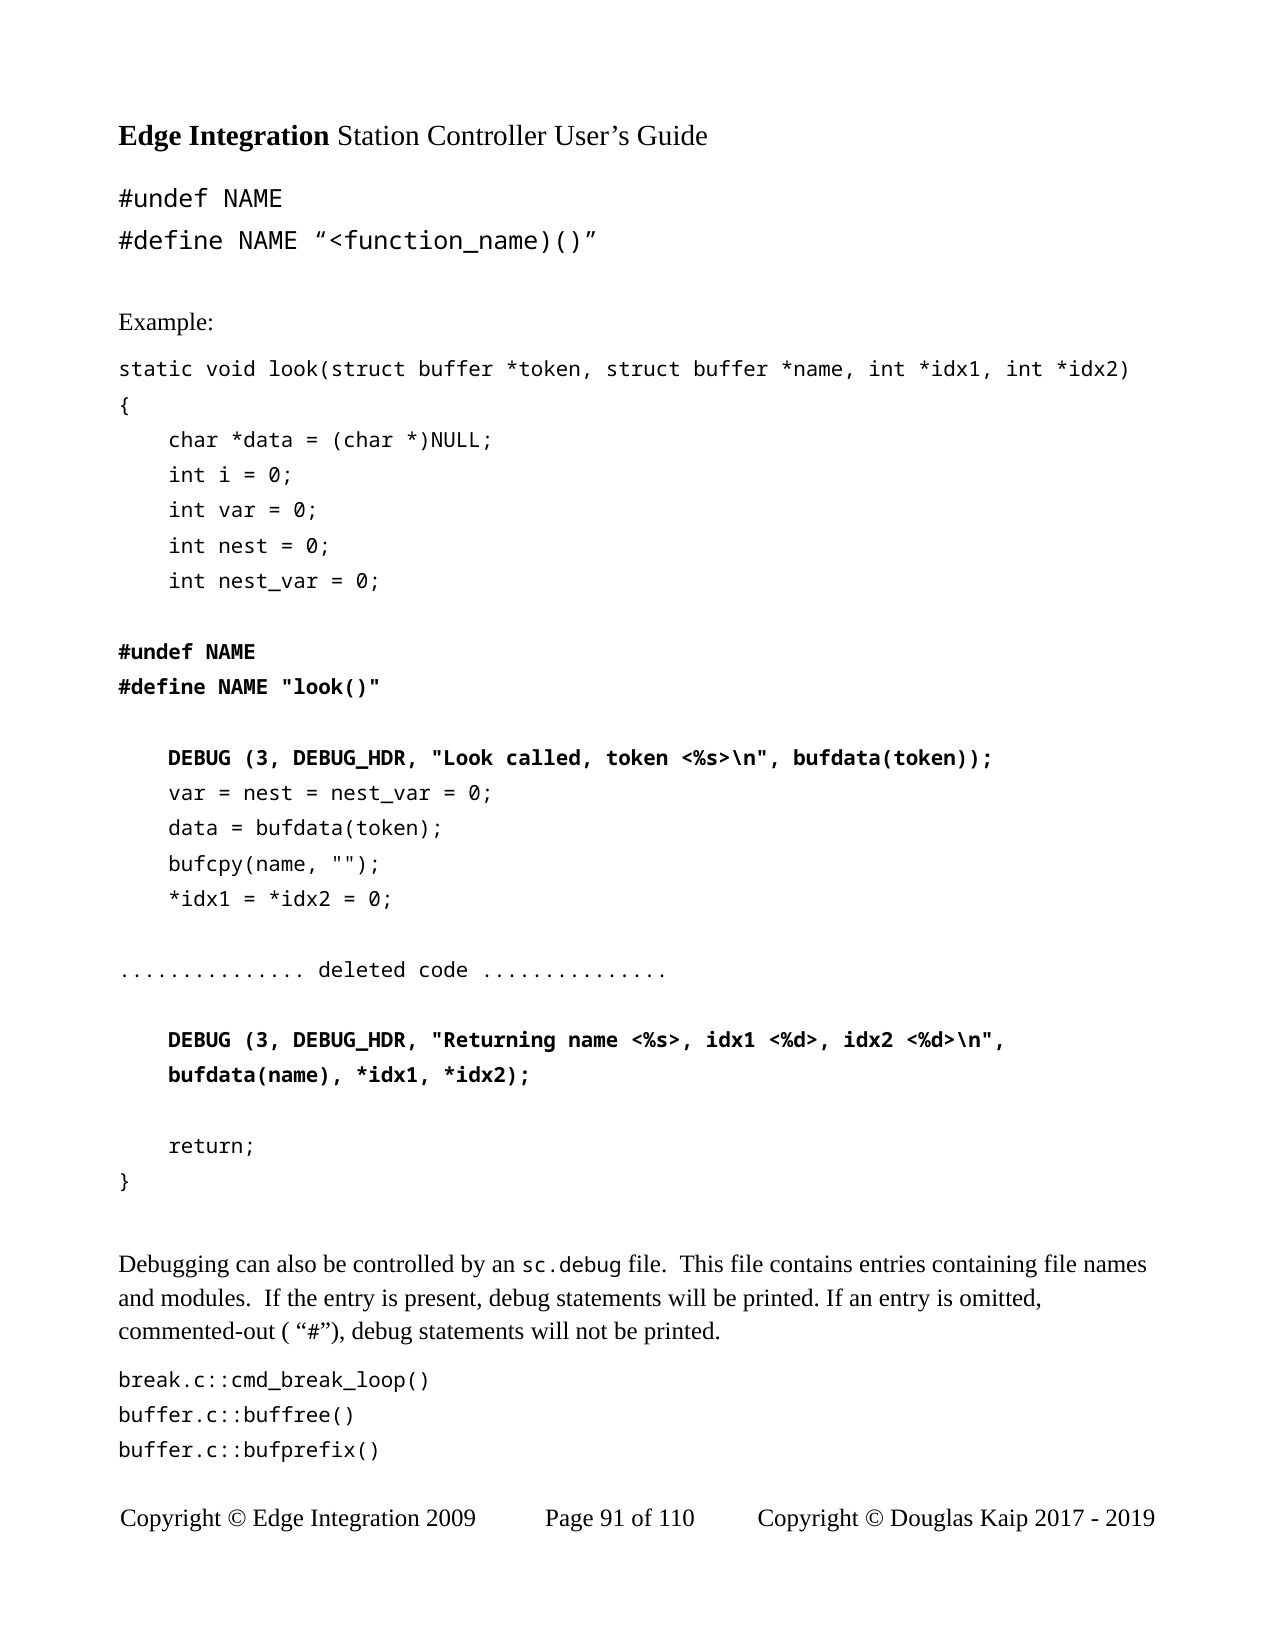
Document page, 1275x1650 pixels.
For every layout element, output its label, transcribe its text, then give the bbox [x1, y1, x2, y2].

text data = bufdata(token); [118, 813, 1157, 842]
text DEBUG (3, DEBUG_HDR, "Look called, token <%s>\n", bufdata(token)); [118, 743, 1157, 771]
text #define NAME “<function_name)()” [118, 223, 1157, 257]
text Example: [118, 307, 1157, 336]
text var = nest = nest_var = 0; [118, 778, 1157, 807]
text DEBUG (3, DEBUG_HDR, "Returning name <%s>, idx1 <%d>, idx2 <%d>\n", [118, 1025, 1157, 1054]
text int nest = 0; [118, 531, 1157, 559]
text Debugging can also be controlled by an sc.debug file. This file contains entries containing file names and modules. If the entry is present, debug statements will be printed. If an entry is omitted, commented-out ( “#”), debug statements will not be printed. [118, 1249, 1157, 1346]
text *idx1 = *idx2 = 0; [118, 884, 1157, 912]
text { [118, 390, 1157, 418]
text char *data = (char *)NULL; [118, 425, 1157, 453]
text buffer.c::bufprefix() [118, 1435, 1157, 1464]
text #undef NAME [118, 637, 1157, 665]
text return; [118, 1131, 1157, 1160]
text ............... deleted code ............... [118, 955, 1157, 983]
text bufdata(name), *idx1, *idx2); [118, 1061, 1157, 1089]
text #define NAME "look()" [118, 672, 1157, 701]
text break.c::cmd_break_loop() [118, 1365, 1157, 1393]
text static void look(struct buffer *token, struct buffer *name, int *idx1, int *idx2) [118, 354, 1157, 383]
text int nest_var = 0; [118, 566, 1157, 595]
text } [118, 1167, 1157, 1195]
text bufcpy(name, ""); [118, 849, 1157, 877]
text #undef NAME [118, 181, 1157, 215]
text int var = 0; [118, 496, 1157, 524]
text buffer.c::buffree() [118, 1400, 1157, 1428]
text int i = 0; [118, 460, 1157, 489]
